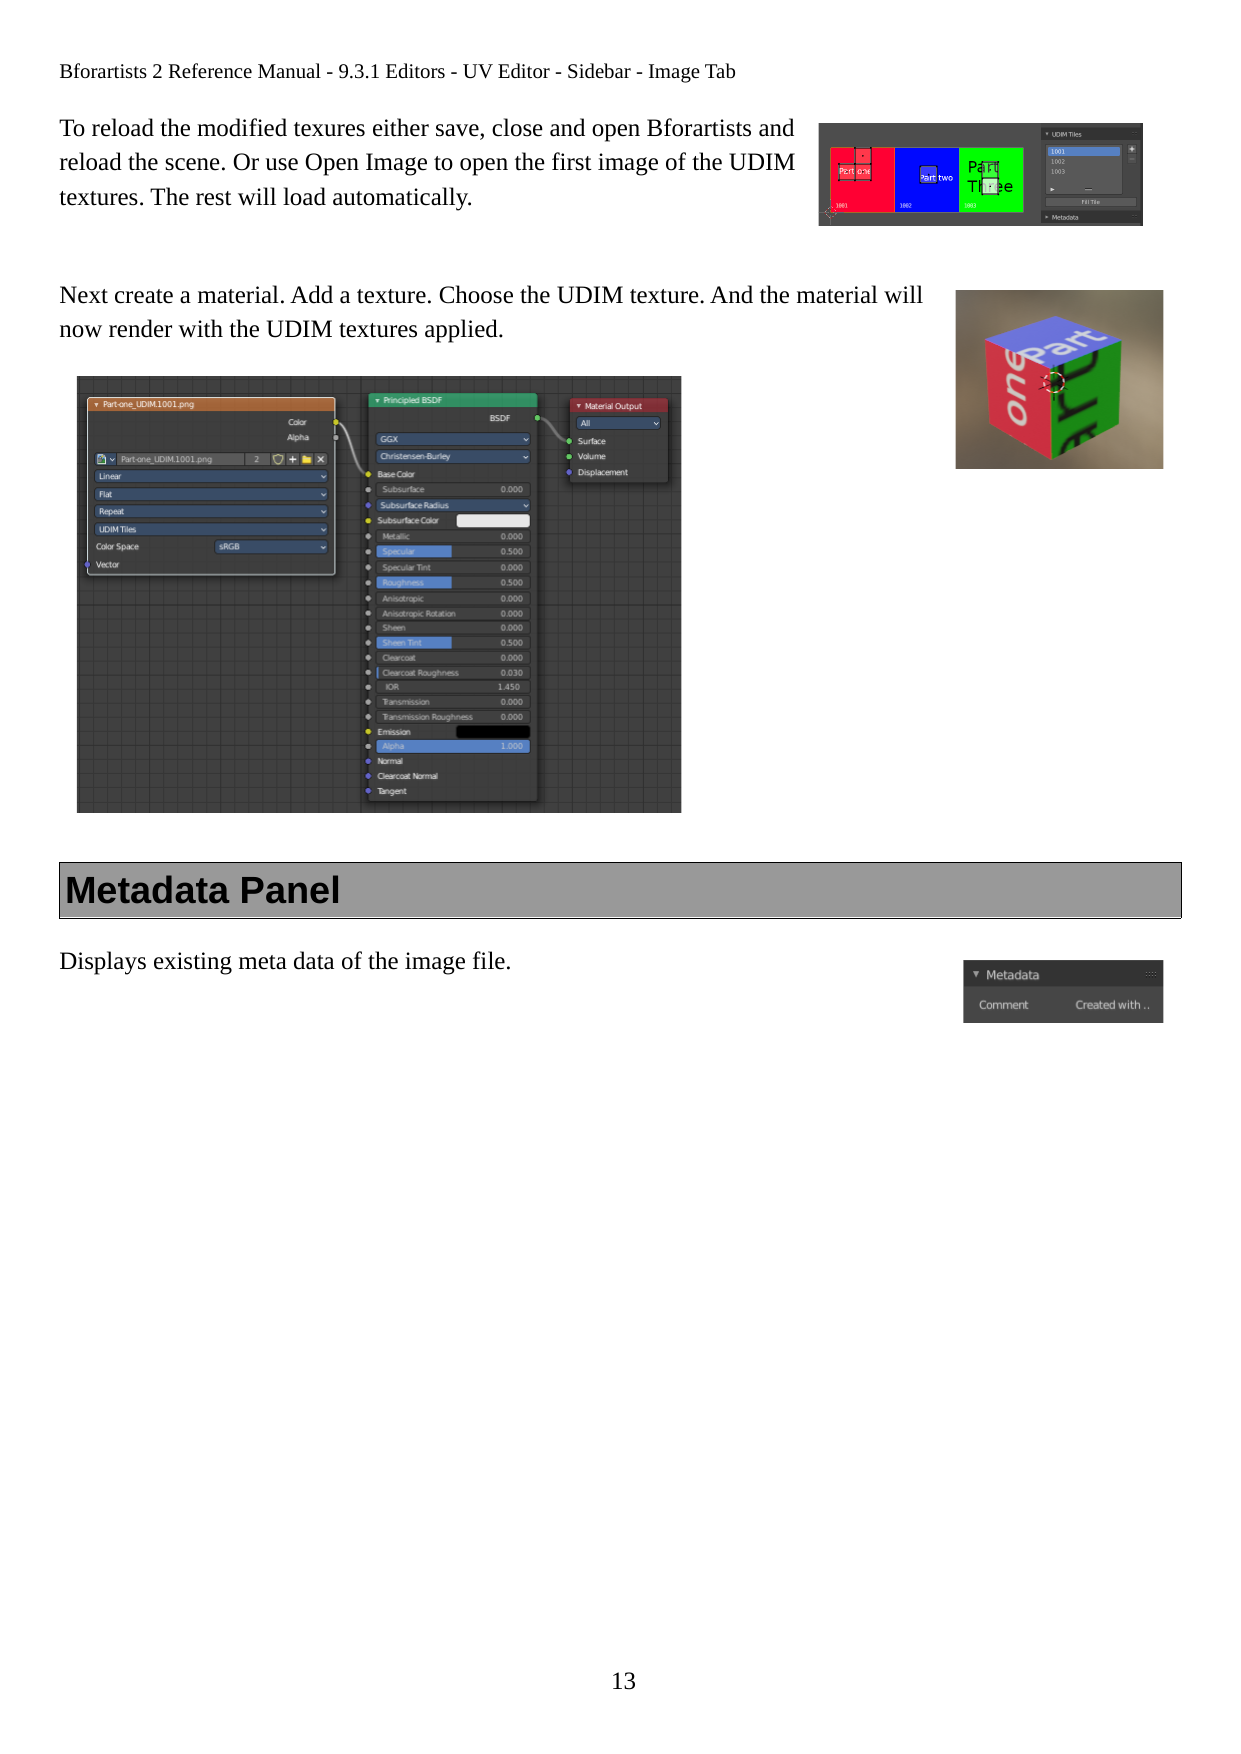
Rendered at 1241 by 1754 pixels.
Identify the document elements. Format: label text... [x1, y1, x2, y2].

picture [76, 376, 682, 813]
table_header Metadata Panel [60, 863, 1181, 917]
text Displays existing meta data of the image file. [59, 946, 1181, 975]
text Next create a material. Add a texture. Choose the UDIM texture. And the material will now render with the UDIM textures applied. [59, 280, 1181, 343]
picture [963, 960, 1164, 1023]
text To reload the modified texures either save, close and open Bforartists and reload the scene. Or use Open Image to open the first image of the UDIM textures. The rest will load automatically. [59, 113, 1181, 210]
picture [955, 290, 1164, 469]
picture [818, 123, 1143, 226]
